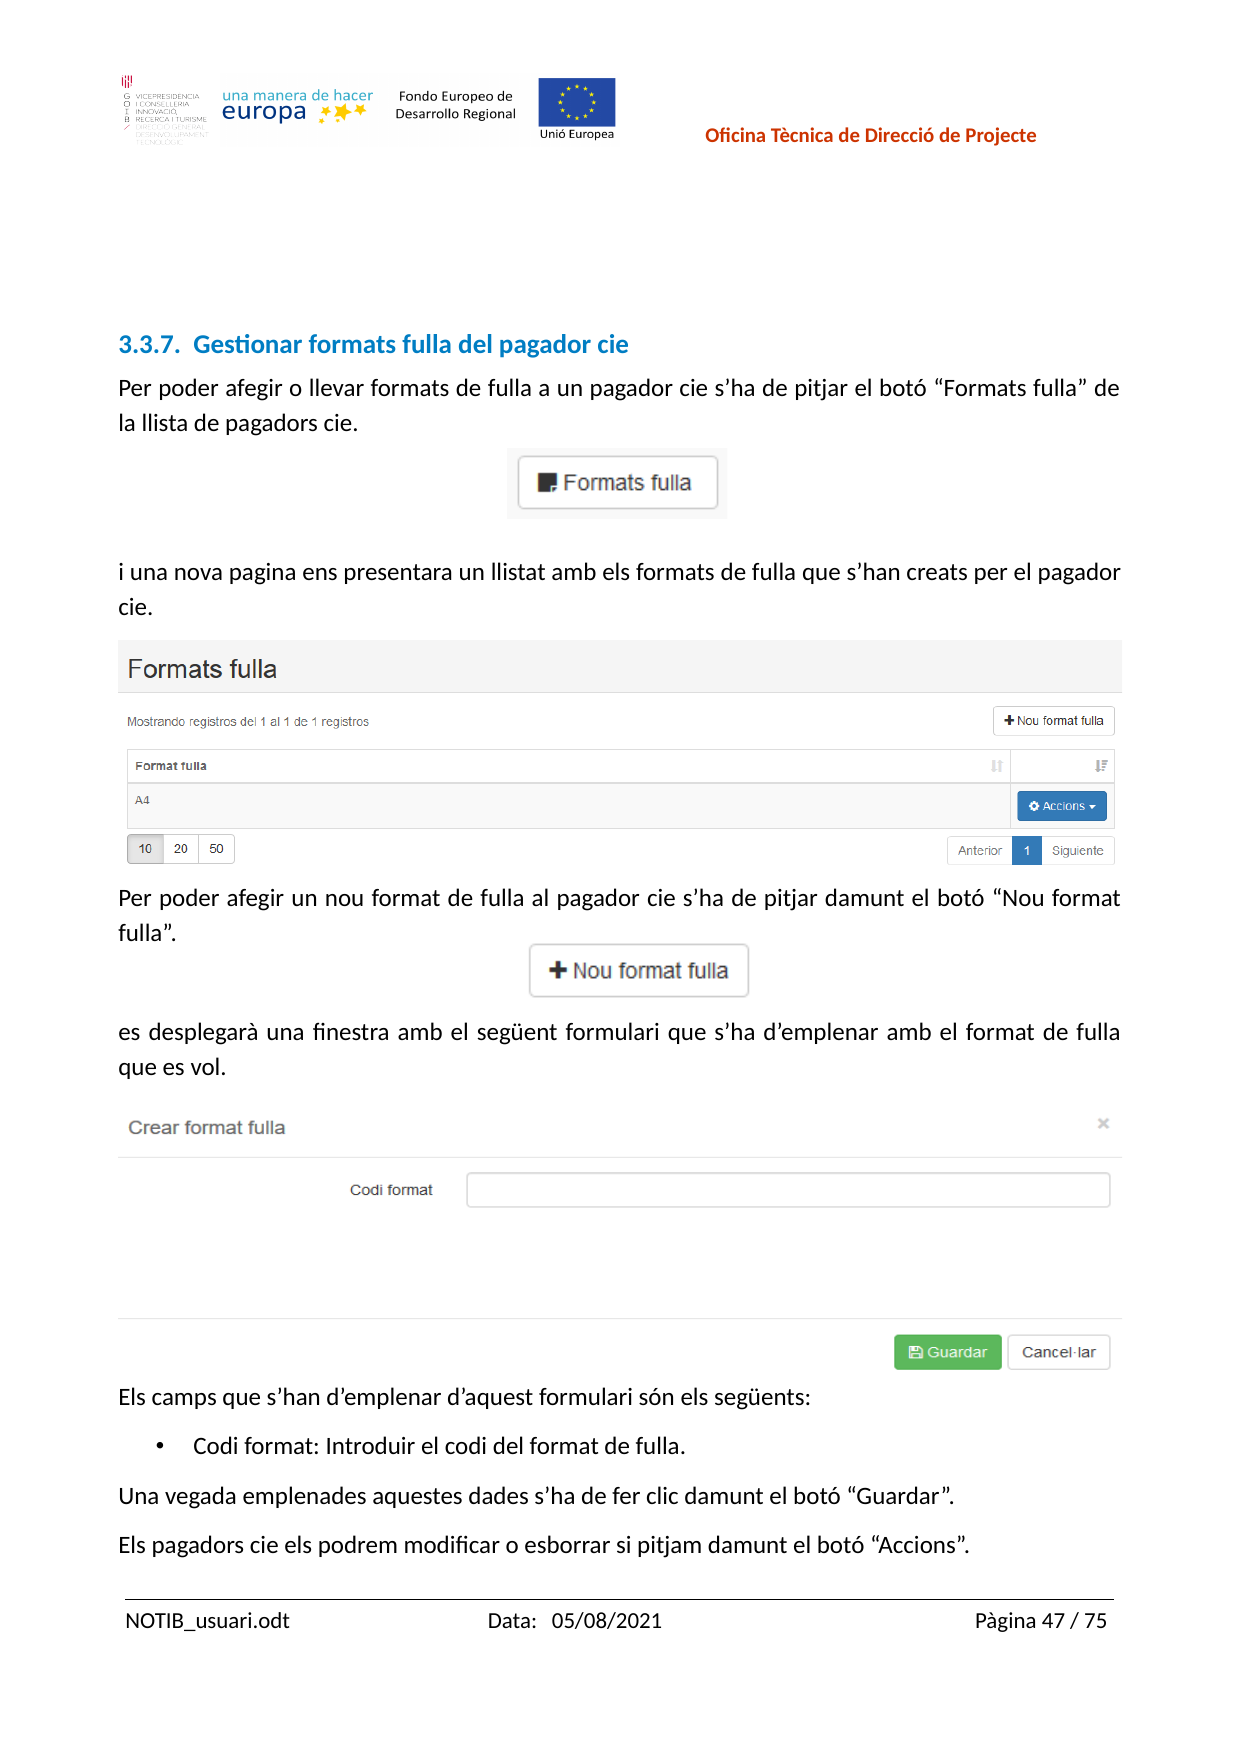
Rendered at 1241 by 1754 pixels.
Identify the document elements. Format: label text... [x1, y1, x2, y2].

picture [512, 936, 762, 1004]
text es desplegarà una finestra amb el següent formulari que s’ha d’emplenar amb el format de fulla que es vol. [118, 1016, 1122, 1081]
picture [118, 1100, 1123, 1377]
text i una nova pagina ens presentara un llistat amb els formats de fulla que s’han creats per el pagador cie. [118, 556, 1122, 622]
text Els camps que s’han d’emplenar d’aquest formulari són els següents: [118, 1377, 1122, 1411]
list Codi format: Introduir el codi del format de fulla. [156, 1431, 1122, 1461]
picture [118, 640, 1123, 878]
text Per poder afegir un nou format de fulla al pagador cie s’ha de pitjar damunt el botó “Nou format fulla”. [118, 878, 1122, 947]
text Els pagadors cie els podrem modificar o esborrar si pitjam damunt el botó “Accions”. [118, 1530, 1122, 1560]
picture [507, 448, 728, 519]
subtitle Gestionar formats fulla del pagador cie [118, 327, 1122, 360]
text Per poder afegir o llevar formats de fulla a un pagador cie s’ha de pitjar el botó “Formats fulla” de la llista de pagadors cie. [118, 372, 1122, 438]
text Una vegada emplenades aquestes dades s’ha de fer clic damunt el botó “Guardar”. [118, 1480, 1122, 1511]
picture [219, 73, 621, 147]
picture [118, 73, 213, 147]
